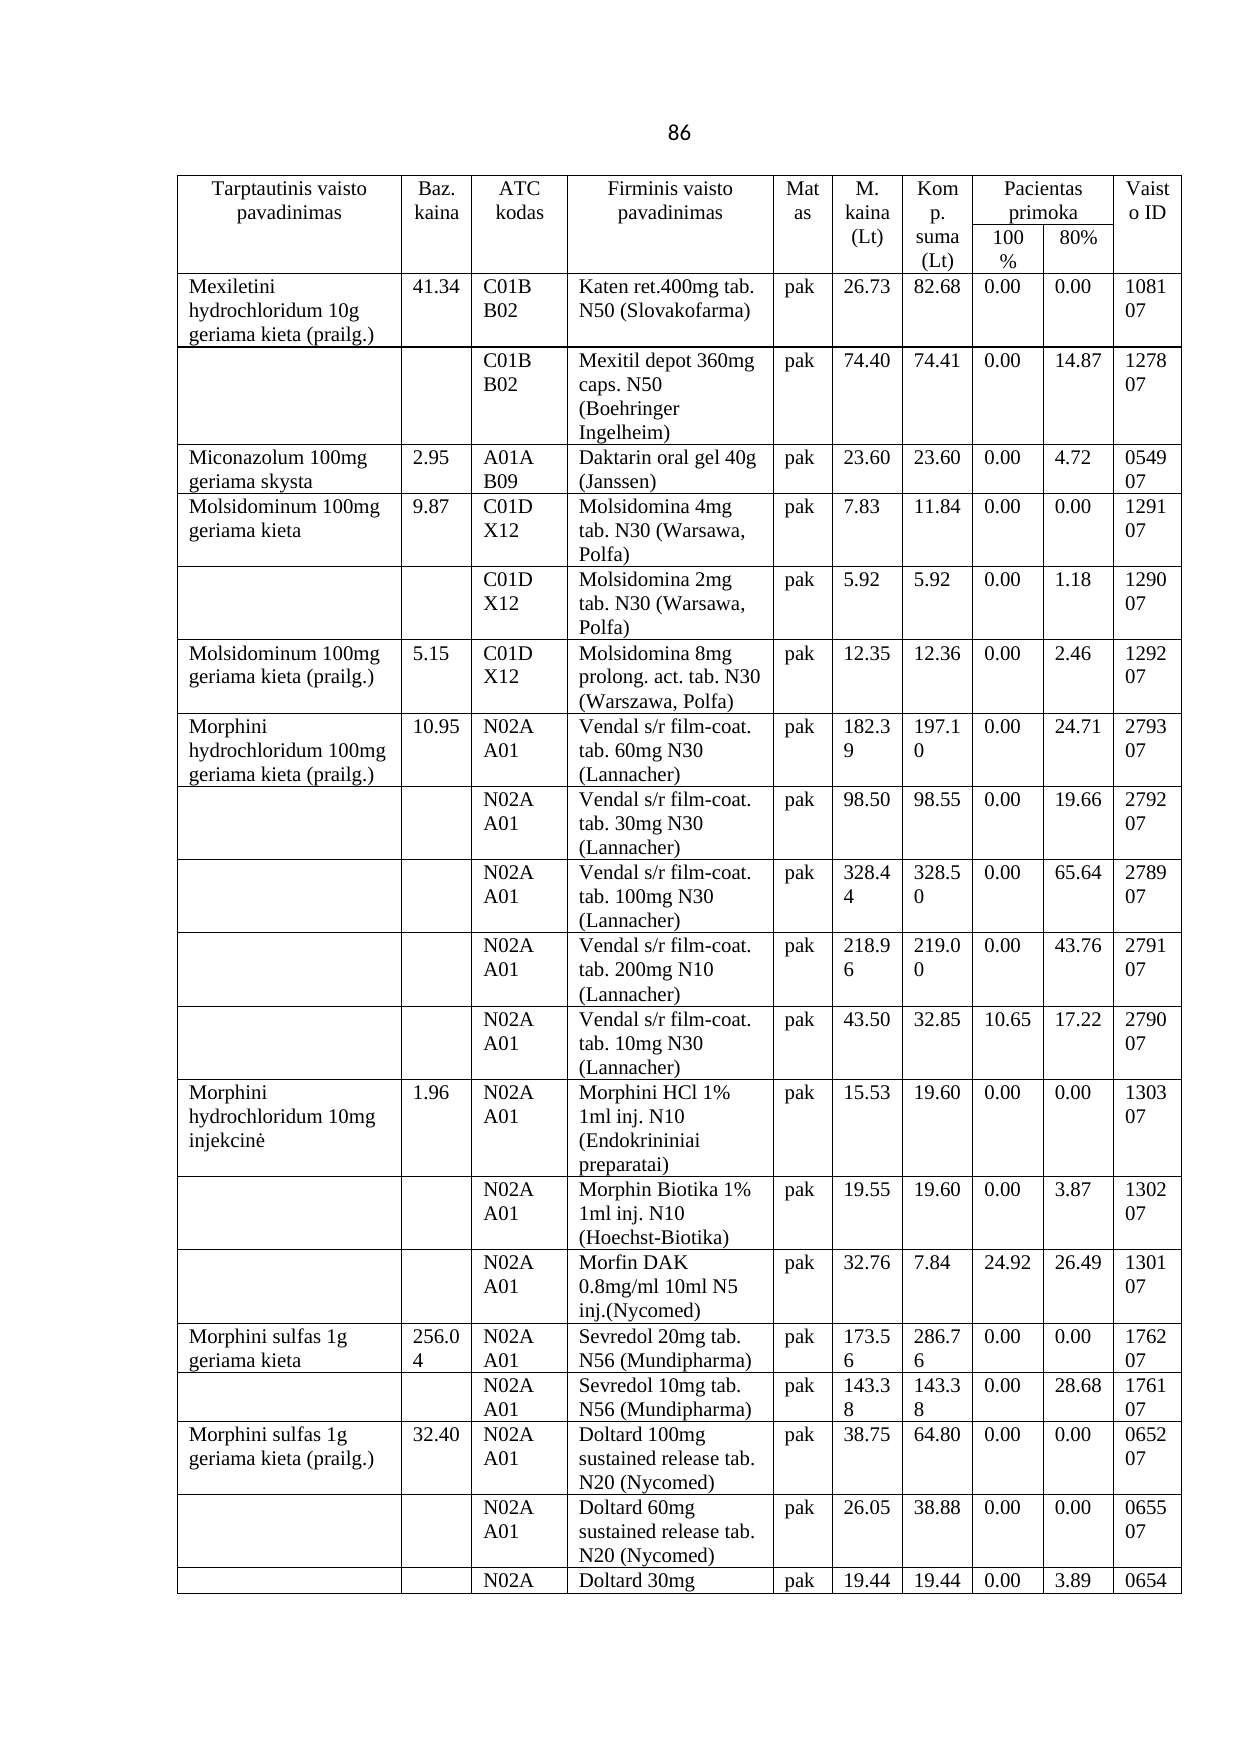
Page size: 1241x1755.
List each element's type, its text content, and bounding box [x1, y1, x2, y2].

table_cell 43.76 [1044, 933, 1113, 1006]
table_cell Morphini hydrochloridum 10mg injekcinė [178, 1080, 401, 1176]
table_cell 0.00 [973, 1373, 1043, 1421]
table_cell 41.34 [402, 274, 471, 346]
table_cell 0.00 [973, 1422, 1043, 1494]
table_cell A01A B09 [472, 445, 567, 493]
table_cell 19.66 [1044, 787, 1113, 859]
table_cell [178, 567, 401, 639]
table_cell 65.64 [1044, 860, 1113, 932]
table_cell [178, 1373, 401, 1421]
table_cell 256.04 [402, 1324, 471, 1372]
table_cell [402, 567, 471, 639]
table_cell 218.96 [833, 933, 902, 1006]
table_cell 279007 [1114, 1007, 1181, 1079]
table_header Matas [774, 176, 832, 273]
table_cell Molsidomina 8mg prolong. act. tab. N30 (Warszawa, Polfa) [568, 640, 773, 713]
table_cell N02A A01 [472, 1177, 567, 1249]
table_cell N02A A01 [472, 1080, 567, 1176]
table_cell Daktarin oral gel 40g (Janssen) [568, 445, 773, 493]
table_cell 12.35 [833, 640, 902, 713]
table_cell Molsidominum 100mg geriama kieta [178, 494, 401, 566]
table_header Firminis vaisto pavadinimas [568, 176, 773, 273]
table_cell N02A A01 [472, 787, 567, 859]
table_cell 43.50 [833, 1007, 902, 1079]
table_cell 0.00 [973, 933, 1043, 1006]
table_header Tarptautinis vaisto pavadinimas [178, 176, 401, 273]
table_cell Vendal s/r film-coat. tab. 200mg N10 (Lannacher) [568, 933, 773, 1006]
table_cell 100% [973, 225, 1043, 273]
table_cell 12.36 [903, 640, 972, 713]
table_cell 065207 [1114, 1422, 1181, 1494]
table_cell 64.80 [903, 1422, 972, 1494]
table_cell N02A A01 [472, 1007, 567, 1079]
table_cell 17.22 [1044, 1007, 1113, 1079]
table_cell Molsidomina 4mg tab. N30 (Warsawa, Polfa) [568, 494, 773, 566]
table_cell 0.00 [973, 445, 1043, 493]
table_cell [402, 1373, 471, 1421]
table_cell 19.44 [903, 1568, 972, 1592]
table_cell Miconazolum 100mg geriama skysta [178, 445, 401, 493]
table_cell 74.40 [833, 348, 902, 444]
table_cell pak [774, 1250, 832, 1322]
table_cell 176207 [1114, 1324, 1181, 1372]
table_cell 182.39 [833, 714, 902, 786]
table_cell 328.50 [903, 860, 972, 932]
table_cell Molsidomina 2mg tab. N30 (Warsawa, Polfa) [568, 567, 773, 639]
table_cell 0.00 [1044, 494, 1113, 566]
table_cell [402, 933, 471, 1006]
table_cell Sevredol 20mg tab. N56 (Mundipharma) [568, 1324, 773, 1372]
table_cell 0.00 [973, 640, 1043, 713]
table_cell 130307 [1114, 1080, 1181, 1176]
table_cell 26.73 [833, 274, 902, 346]
table_cell pak [774, 714, 832, 786]
table_cell Katen ret.400mg tab. N50 (Slovakofarma) [568, 274, 773, 346]
table_cell 4.72 [1044, 445, 1113, 493]
table_cell 1.96 [402, 1080, 471, 1176]
table_cell 32.40 [402, 1422, 471, 1494]
table_cell pak [774, 445, 832, 493]
table_cell Morphini hydrochloridum 100mg geriama kieta (prailg.) [178, 714, 401, 786]
table_cell N02A A01 [472, 1250, 567, 1322]
table_cell 80% [1044, 225, 1113, 273]
table_cell 0654 [1114, 1568, 1181, 1592]
table_cell 0.00 [973, 787, 1043, 859]
table_cell [402, 787, 471, 859]
table_cell C01B B02 [472, 274, 567, 346]
table_cell 26.05 [833, 1495, 902, 1567]
table_cell Mexitil depot 360mg caps. N50 (Boehringer Ingelheim) [568, 348, 773, 444]
table_cell 286.76 [903, 1324, 972, 1372]
table_cell 19.60 [903, 1080, 972, 1176]
table_cell 0.00 [973, 348, 1043, 444]
table_cell 10.95 [402, 714, 471, 786]
table_cell C01B B02 [472, 348, 567, 444]
table_cell 176107 [1114, 1373, 1181, 1421]
table_cell Sevredol 10mg tab. N56 (Mundipharma) [568, 1373, 773, 1421]
table_cell pak [774, 1177, 832, 1249]
table_header Komp. suma (Lt) [903, 176, 972, 273]
table_cell pak [774, 494, 832, 566]
table_cell 32.85 [903, 1007, 972, 1079]
table_cell 5.92 [903, 567, 972, 639]
table_cell [178, 860, 401, 932]
table_cell pak [774, 860, 832, 932]
table_cell [178, 348, 401, 444]
table_cell pak [774, 640, 832, 713]
table_cell [178, 1495, 401, 1567]
table_cell 0.00 [973, 1495, 1043, 1567]
table_cell C01D X12 [472, 640, 567, 713]
table_cell Vendal s/r film-coat. tab. 60mg N30 (Lannacher) [568, 714, 773, 786]
table_cell 3.89 [1044, 1568, 1113, 1592]
table_cell Doltard 60mg sustained release tab. N20 (Nycomed) [568, 1495, 773, 1567]
table_cell [402, 348, 471, 444]
table_header M. kaina (Lt) [833, 176, 902, 273]
table_cell pak [774, 1422, 832, 1494]
table_cell N02A [472, 1568, 567, 1592]
table_cell 0.00 [973, 274, 1043, 346]
table_cell 129007 [1114, 567, 1181, 639]
table_cell 1.18 [1044, 567, 1113, 639]
table_cell 28.68 [1044, 1373, 1113, 1421]
table_cell [402, 860, 471, 932]
table_cell 279207 [1114, 787, 1181, 859]
table_cell 0.00 [973, 714, 1043, 786]
table_cell 24.92 [973, 1250, 1043, 1322]
table_cell pak [774, 274, 832, 346]
table_cell N02A A01 [472, 714, 567, 786]
table_cell 129207 [1114, 640, 1181, 713]
table_cell 127807 [1114, 348, 1181, 444]
table_cell Molsidominum 100mg geriama kieta (prailg.) [178, 640, 401, 713]
table_cell 279307 [1114, 714, 1181, 786]
table_cell 0.00 [1044, 1324, 1113, 1372]
table_cell 5.92 [833, 567, 902, 639]
table_cell 5.15 [402, 640, 471, 713]
table_cell pak [774, 348, 832, 444]
table_cell [402, 1177, 471, 1249]
table_cell 130107 [1114, 1250, 1181, 1322]
table_cell Morphini HCl 1% 1ml inj. N10 (Endokrininiai preparatai) [568, 1080, 773, 1176]
table_cell pak [774, 1007, 832, 1079]
table_cell 9.87 [402, 494, 471, 566]
table_cell 24.71 [1044, 714, 1113, 786]
table_cell 143.38 [903, 1373, 972, 1421]
table_cell 82.68 [903, 274, 972, 346]
table_cell 2.95 [402, 445, 471, 493]
table_cell 10.65 [973, 1007, 1043, 1079]
table_header ATC kodas [472, 176, 567, 273]
table_cell 7.84 [903, 1250, 972, 1322]
table_cell pak [774, 1495, 832, 1567]
table_cell 129107 [1114, 494, 1181, 566]
table_cell 0.00 [973, 1177, 1043, 1249]
table_cell 98.50 [833, 787, 902, 859]
table_cell Vendal s/r film-coat. tab. 10mg N30 (Lannacher) [568, 1007, 773, 1079]
table_cell 38.88 [903, 1495, 972, 1567]
table_cell pak [774, 1373, 832, 1421]
table_cell 74.41 [903, 348, 972, 444]
table_cell 23.60 [903, 445, 972, 493]
table_cell 23.60 [833, 445, 902, 493]
table_cell 2.46 [1044, 640, 1113, 713]
table_cell N02A A01 [472, 1422, 567, 1494]
table_cell 19.60 [903, 1177, 972, 1249]
table_cell [178, 1250, 401, 1322]
table_cell Morfin DAK 0.8mg/ml 10ml N5 inj.(Nycomed) [568, 1250, 773, 1322]
table_cell 38.75 [833, 1422, 902, 1494]
table_cell [402, 1495, 471, 1567]
table_cell Vendal s/r film-coat. tab. 100mg N30 (Lannacher) [568, 860, 773, 932]
table_cell 0.00 [973, 567, 1043, 639]
table_cell [402, 1007, 471, 1079]
table_cell Vendal s/r film-coat. tab. 30mg N30 (Lannacher) [568, 787, 773, 859]
table_cell 0.00 [973, 1568, 1043, 1592]
table_cell [178, 933, 401, 1006]
table_cell N02A A01 [472, 933, 567, 1006]
table_cell 3.87 [1044, 1177, 1113, 1249]
table_cell N02A A01 [472, 860, 567, 932]
table_header Baz. kaina [402, 176, 471, 273]
table_cell Doltard 100mg sustained release tab. N20 (Nycomed) [568, 1422, 773, 1494]
table_cell [178, 1568, 401, 1592]
table_cell pak [774, 1324, 832, 1372]
table_cell C01D X12 [472, 494, 567, 566]
table_cell 065507 [1114, 1495, 1181, 1567]
table_cell [178, 1007, 401, 1079]
table_cell 0.00 [1044, 1422, 1113, 1494]
table_cell 0.00 [1044, 1495, 1113, 1567]
table_cell 328.44 [833, 860, 902, 932]
table_cell N02A A01 [472, 1495, 567, 1567]
table_cell pak [774, 787, 832, 859]
table_cell [178, 1177, 401, 1249]
table_cell 19.44 [833, 1568, 902, 1592]
table_cell pak [774, 567, 832, 639]
table_cell pak [774, 1568, 832, 1592]
table_cell 98.55 [903, 787, 972, 859]
table_cell 108107 [1114, 274, 1181, 346]
table_cell Morphini sulfas 1g geriama kieta [178, 1324, 401, 1372]
table_cell 0.00 [1044, 1080, 1113, 1176]
table_cell 197.10 [903, 714, 972, 786]
table_cell 130207 [1114, 1177, 1181, 1249]
table_header Vaisto ID [1114, 176, 1181, 273]
table_cell N02A A01 [472, 1324, 567, 1372]
table_cell 0.00 [1044, 274, 1113, 346]
table_cell 0.00 [973, 1324, 1043, 1372]
table_cell 173.56 [833, 1324, 902, 1372]
table_cell 219.00 [903, 933, 972, 1006]
table_cell 11.84 [903, 494, 972, 566]
table_cell 278907 [1114, 860, 1181, 932]
table_cell C01D X12 [472, 567, 567, 639]
table_cell Doltard 30mg [568, 1568, 773, 1592]
table_cell 054907 [1114, 445, 1181, 493]
table_cell pak [774, 1080, 832, 1176]
table_cell [402, 1250, 471, 1322]
table_cell 15.53 [833, 1080, 902, 1176]
table_cell 19.55 [833, 1177, 902, 1249]
table_cell Morphini sulfas 1g geriama kieta (prailg.) [178, 1422, 401, 1494]
table_cell 26.49 [1044, 1250, 1113, 1322]
table_cell 0.00 [973, 1080, 1043, 1176]
table_cell 14.87 [1044, 348, 1113, 444]
table_cell N02A A01 [472, 1373, 567, 1421]
table_cell [402, 1568, 471, 1592]
table_header Pacientas primoka [973, 176, 1113, 224]
table_cell Mexiletini hydrochloridum 10g geriama kieta (prailg.) [178, 274, 401, 346]
table_cell 279107 [1114, 933, 1181, 1006]
table_cell 7.83 [833, 494, 902, 566]
table_cell 143.38 [833, 1373, 902, 1421]
table_cell [178, 787, 401, 859]
table_cell 0.00 [973, 494, 1043, 566]
table_cell pak [774, 933, 832, 1006]
table_cell 32.76 [833, 1250, 902, 1322]
table_cell 0.00 [973, 860, 1043, 932]
table_cell Morphin Biotika 1% 1ml inj. N10 (Hoechst-Biotika) [568, 1177, 773, 1249]
